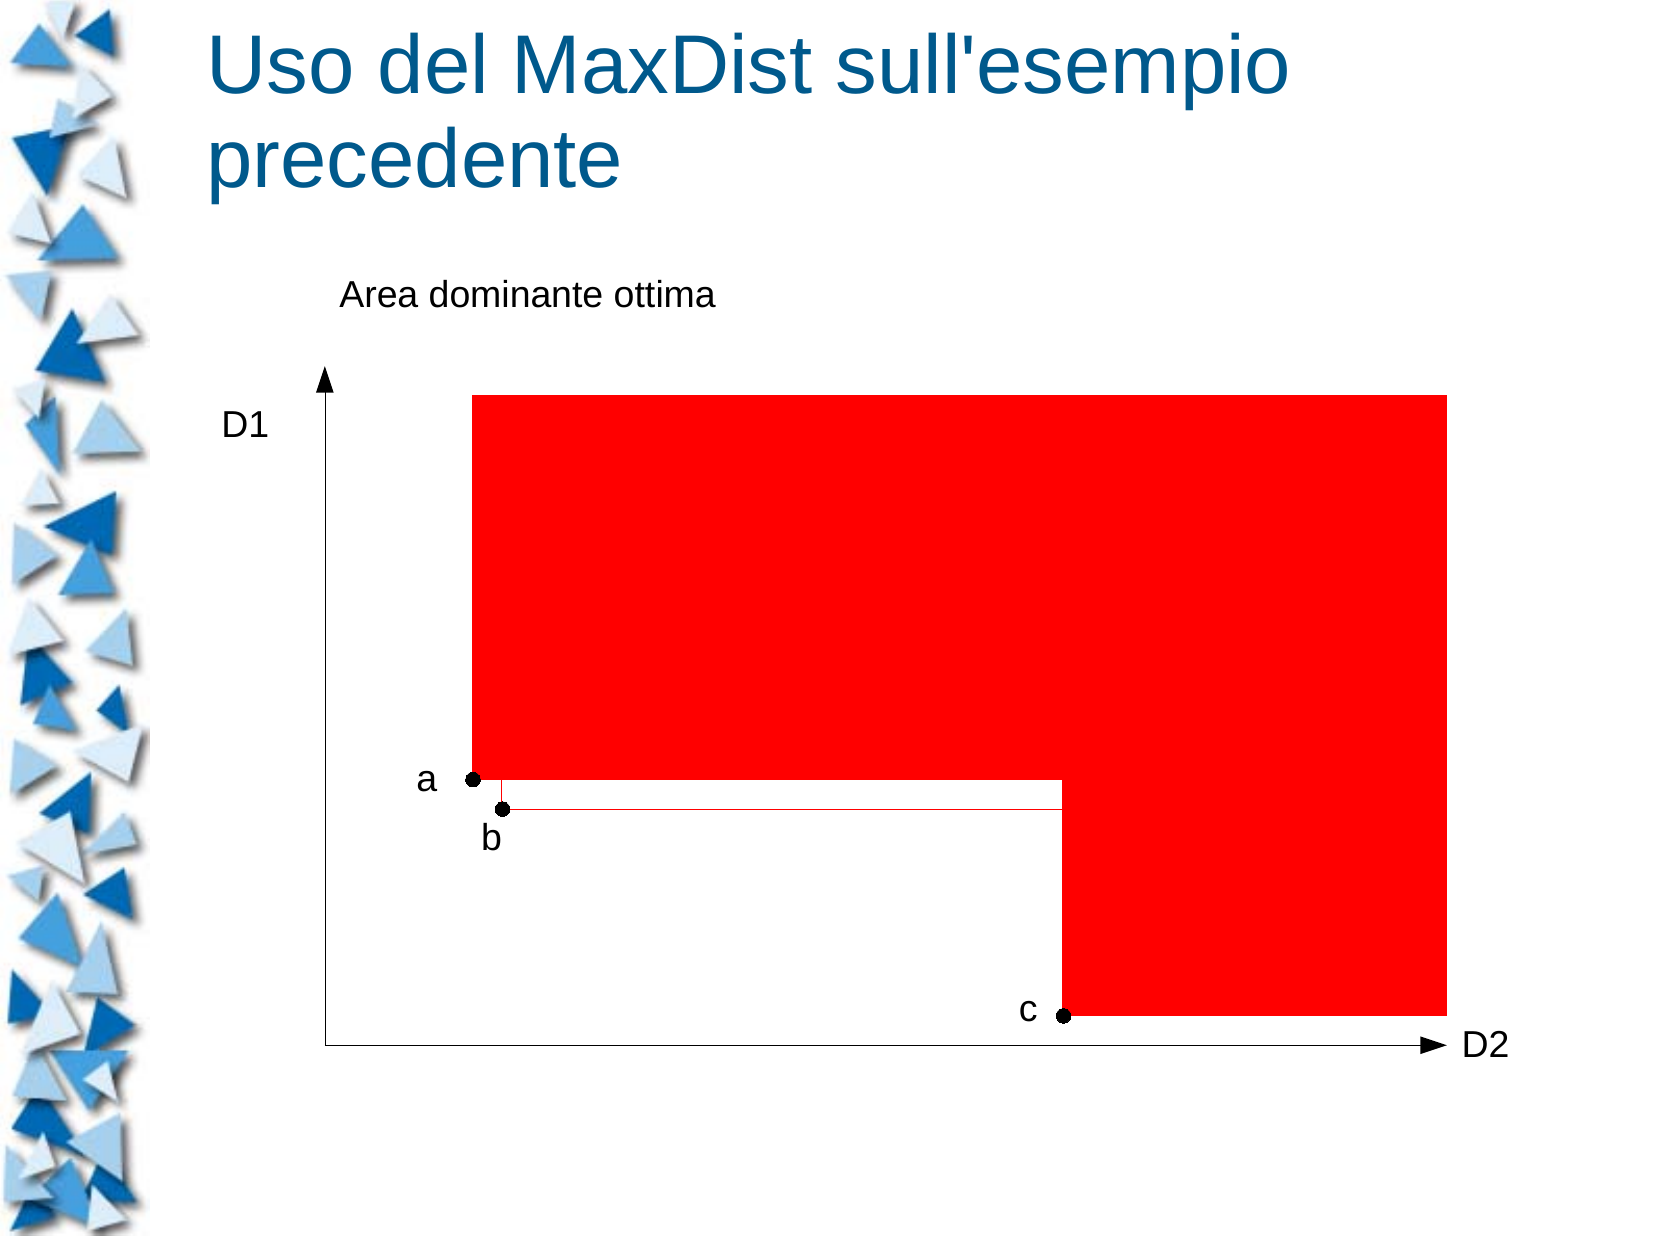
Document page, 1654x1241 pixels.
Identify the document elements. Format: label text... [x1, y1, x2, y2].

text_box D2 [1446, 1015, 1536, 1075]
text_box Area dominante ottima [324, 265, 1654, 323]
picture [0, 0, 150, 1236]
text_box c [1003, 980, 1063, 1038]
text_box [465, 395, 1447, 1024]
title Uso del MaxDist sull'esempio precedente [206, 18, 1619, 206]
text_box b [466, 809, 526, 866]
text_box a [401, 750, 461, 807]
text_box D1 [206, 395, 414, 453]
